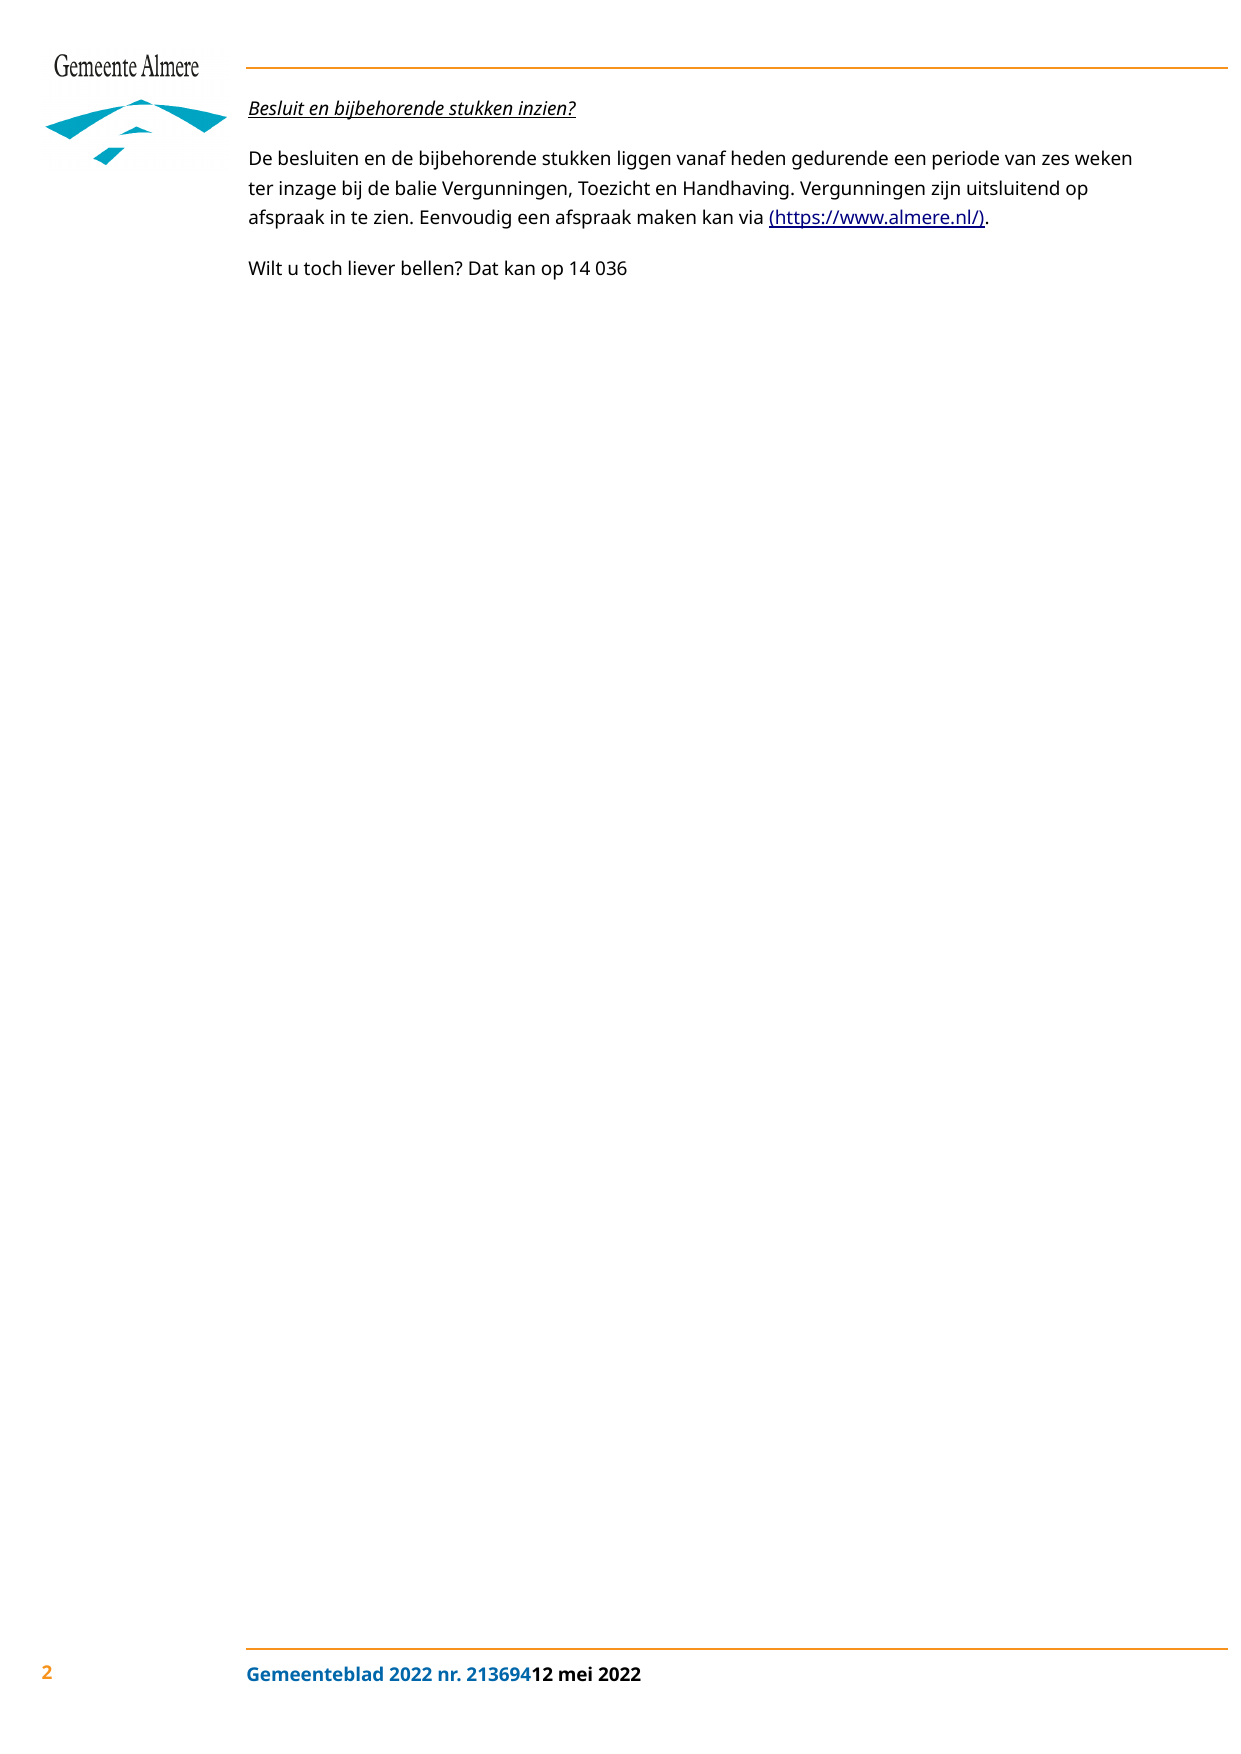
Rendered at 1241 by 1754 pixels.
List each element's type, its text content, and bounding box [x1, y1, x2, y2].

picture [41, 47, 231, 172]
text Besluit en bijbehorende stukken inzien? [248, 95, 1152, 121]
text De besluiten en de bijbehorende stukken liggen vanaf heden gedurende een periode van zes weken ter inzage bij de balie Vergunningen, Toezicht en Handhaving. Vergunningen zijn uitsluitend op afspraak in te zien. Eenvoudig een afspraak maken kan via (https://www.almere.nl/). [248, 145, 1152, 230]
text Wilt u toch liever bellen? Dat kan op 14 036 [248, 255, 1152, 281]
